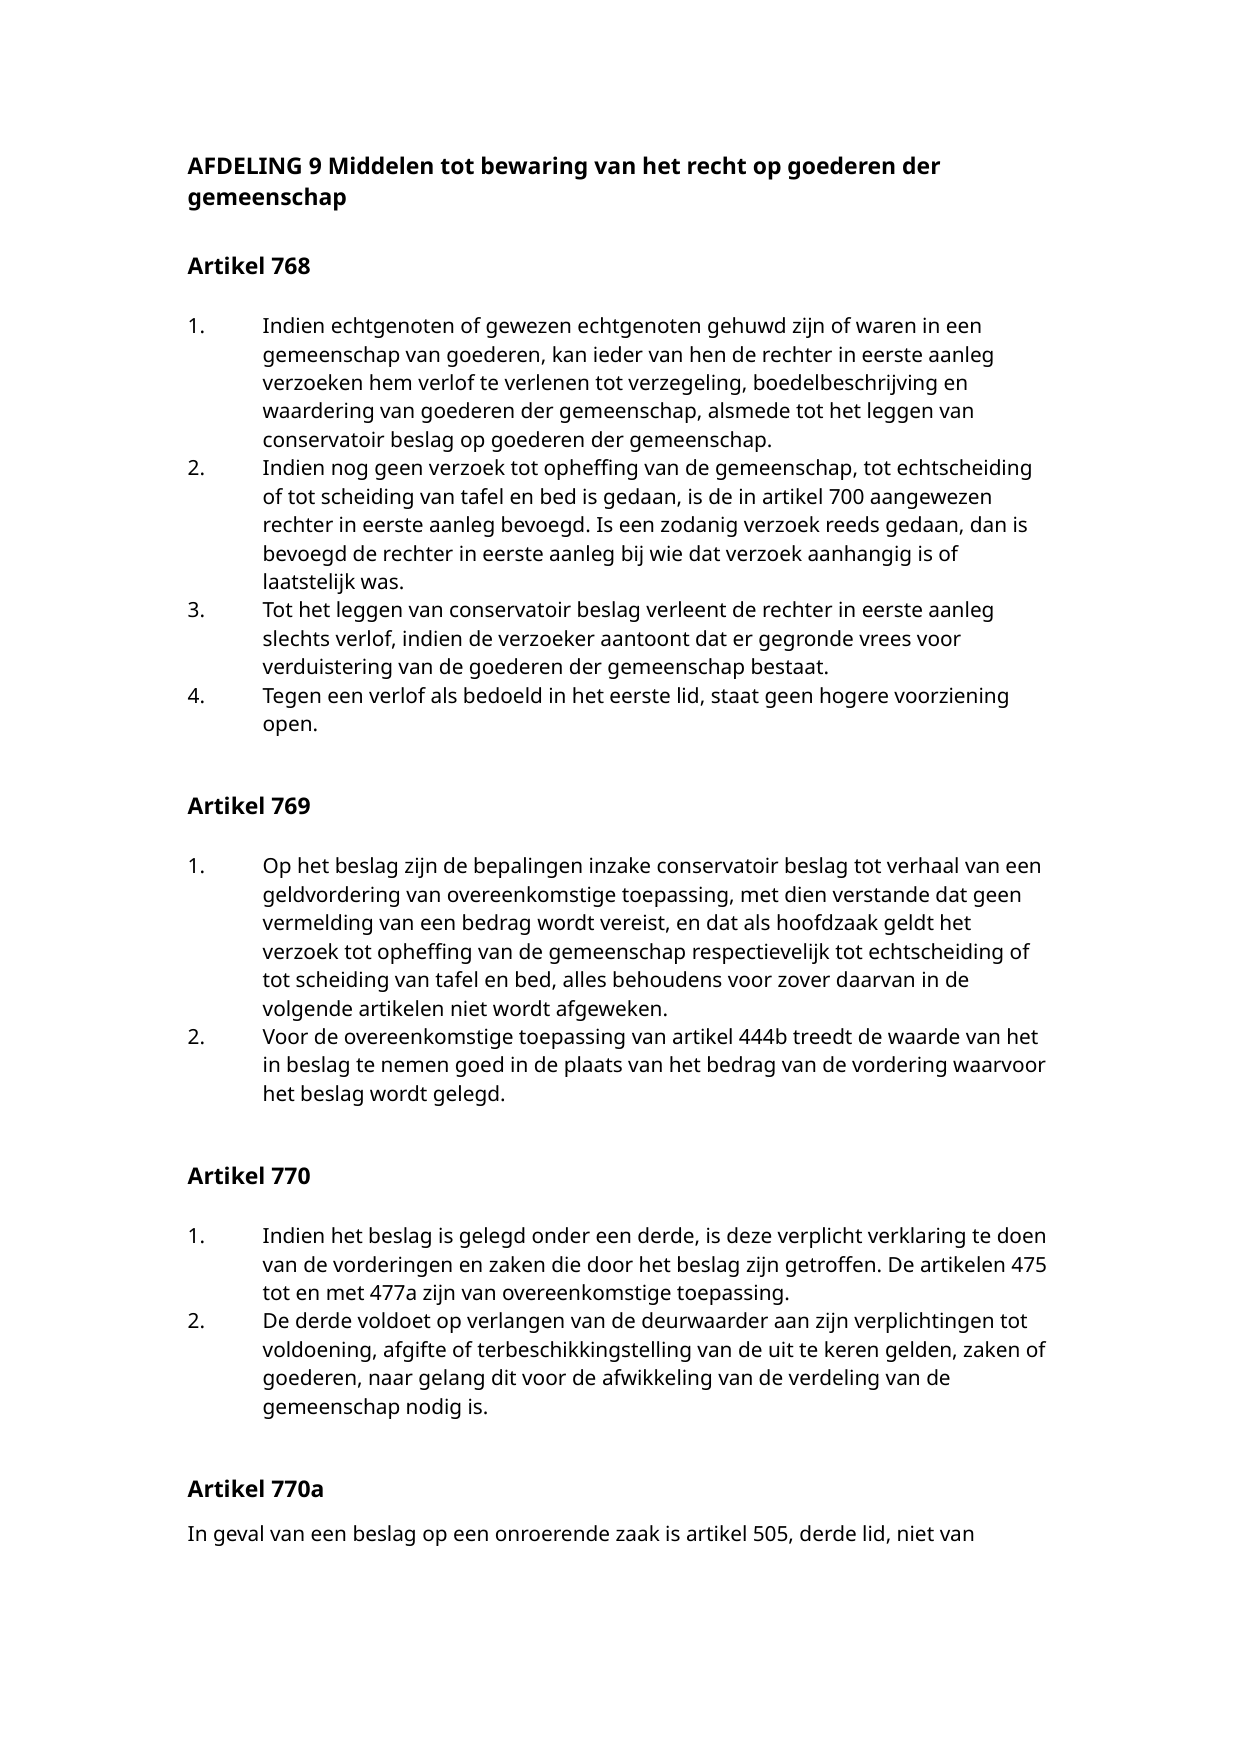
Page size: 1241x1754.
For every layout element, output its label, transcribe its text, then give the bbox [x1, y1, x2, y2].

list Indien echtgenoten of gewezen echtgenoten gehuwd zijn of waren in een gemeenschap van goederen, kan ieder van hen de rechter in eerste aanleg verzoeken hem verlof te verlenen tot verzegeling, boedelbeschrijving en waardering van goederen der gemeenschap, alsmede tot het leggen van conservatoir beslag op goederen der gemeenschap. [187, 311, 1053, 453]
list Op het beslag zijn de bepalingen inzake conservatoir beslag tot verhaal van een geldvordering van overeenkomstige toepassing, met dien verstande dat geen vermelding van een bedrag wordt vereist, en dat als hoofdzaak geldt het verzoek tot opheffing van de gemeenschap respectievelijk tot echtscheiding of tot scheiding van tafel en bed, alles behoudens voor zover daarvan in de volgende artikelen niet wordt afgeweken. [187, 852, 1053, 1022]
subtitle AFDELING 9 Middelen tot bewaring van het recht op goederen der gemeenschap [187, 150, 1053, 212]
list Voor de overeenkomstige toepassing van artikel 444b treedt de waarde van het in beslag te nemen goed in de plaats van het bedrag van de vordering waarvoor het beslag wordt gelegd. [187, 1022, 1053, 1107]
subtitle Artikel 770a [187, 1473, 1053, 1504]
subtitle Artikel 768 [187, 250, 1053, 281]
list Tegen een verlof als bedoeld in het eerste lid, staat geen hogere voorziening open. [187, 681, 1053, 738]
list Indien het beslag is gelegd onder een derde, is deze verplicht verklaring te doen van de vorderingen en zaken die door het beslag zijn getroffen. De artikelen 475 tot en met 477a zijn van overeenkomstige toepassing. [187, 1221, 1053, 1307]
list De derde voldoet op verlangen van de deurwaarder aan zijn verplichtingen tot voldoening, afgifte of terbeschikkingstelling van de uit te keren gelden, zaken of goederen, naar gelang dit voor de afwikkeling van de verdeling van de gemeenschap nodig is. [187, 1307, 1053, 1420]
text In geval van een beslag op een onroerende zaak is artikel 505, derde lid, niet van [187, 1519, 1053, 1547]
subtitle Artikel 769 [187, 790, 1053, 822]
subtitle Artikel 770 [187, 1160, 1053, 1191]
list Indien nog geen verzoek tot opheffing van de gemeenschap, tot echtscheiding of tot scheiding van tafel en bed is gedaan, is de in artikel 700 aangewezen rechter in eerste aanleg bevoegd. Is een zodanig verzoek reeds gedaan, dan is bevoegd de rechter in eerste aanleg bij wie dat verzoek aanhangig is of laatstelijk was. [187, 453, 1053, 596]
list Tot het leggen van conservatoir beslag verleent de rechter in eerste aanleg slechts verlof, indien de verzoeker aantoont dat er gegronde vrees voor verduistering van de goederen der gemeenschap bestaat. [187, 596, 1053, 681]
